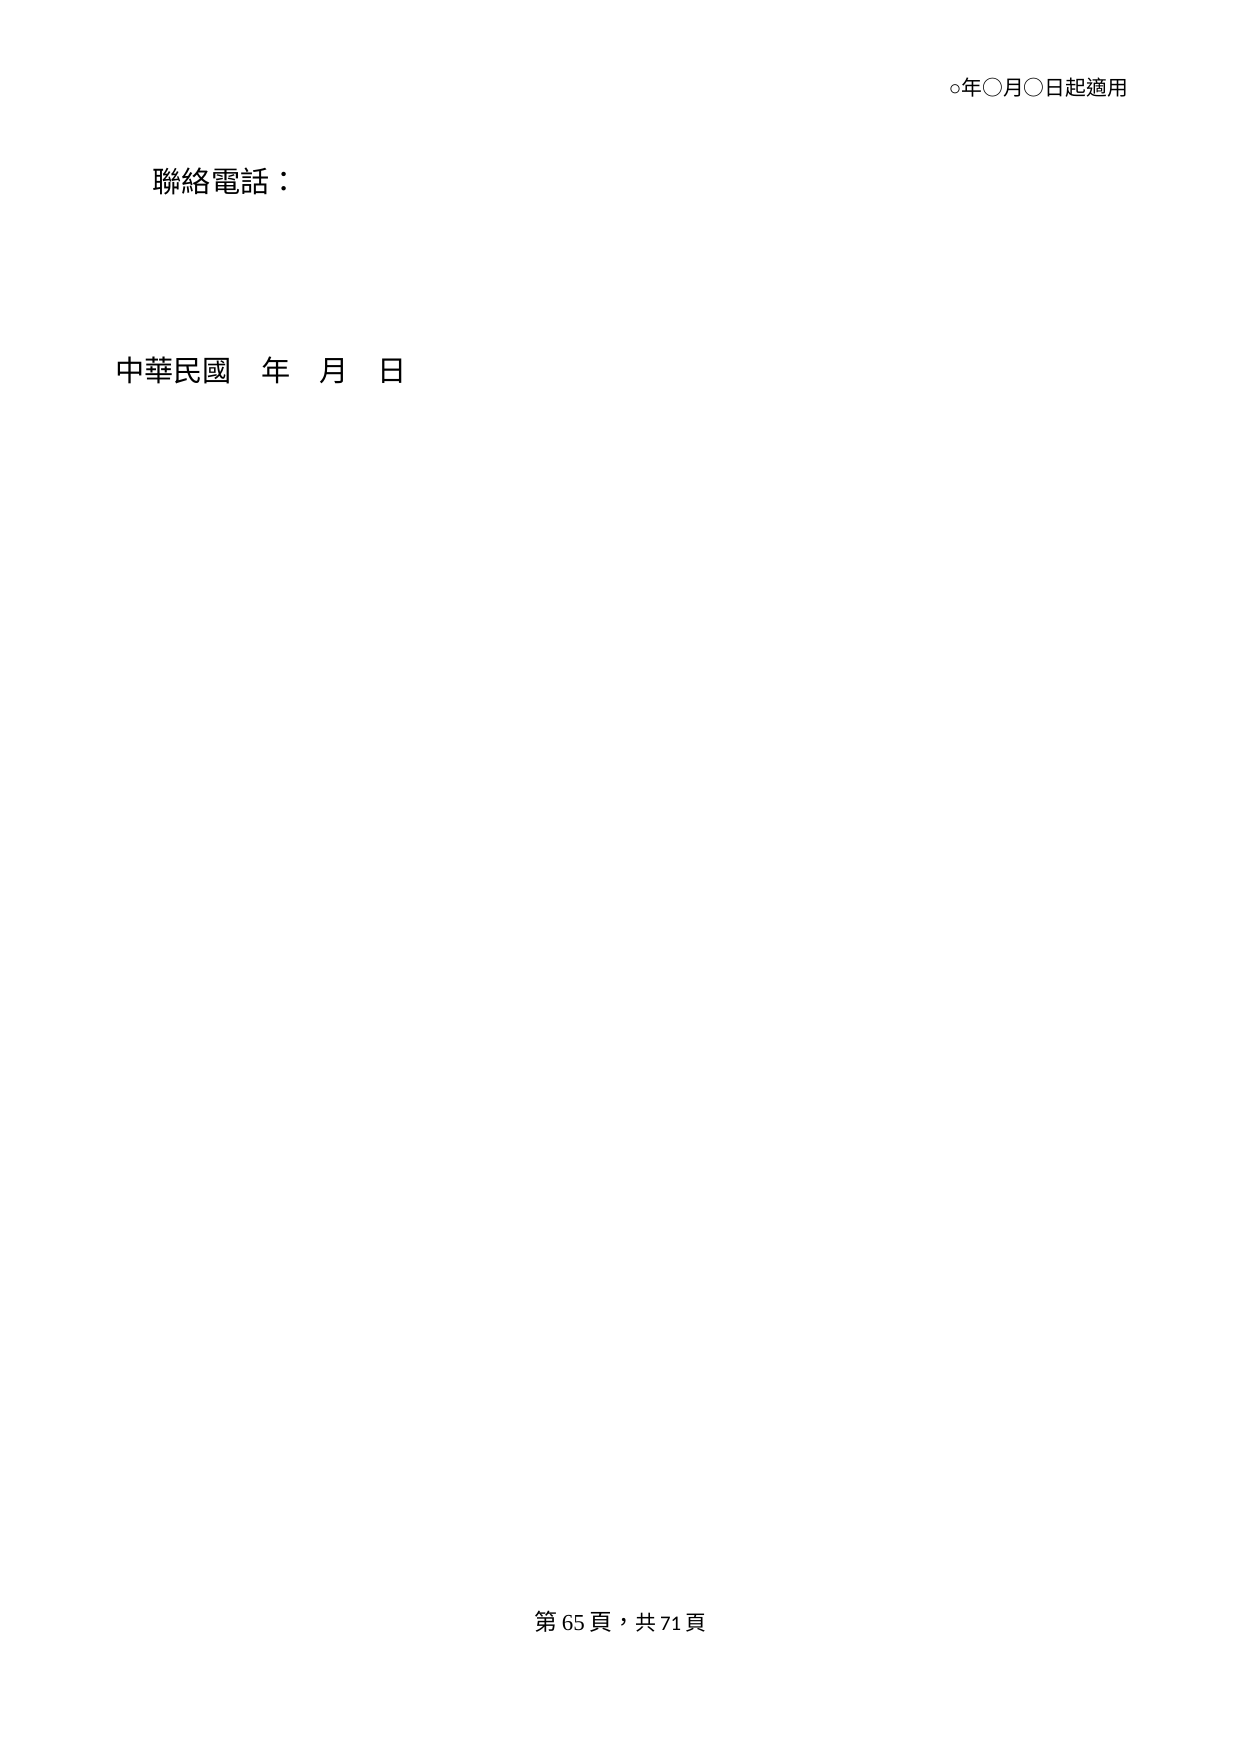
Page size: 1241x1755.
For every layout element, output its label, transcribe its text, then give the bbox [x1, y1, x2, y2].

text 聯絡電話： [152, 158, 1100, 201]
text 中華民國 年 月 日 [115, 348, 1125, 390]
